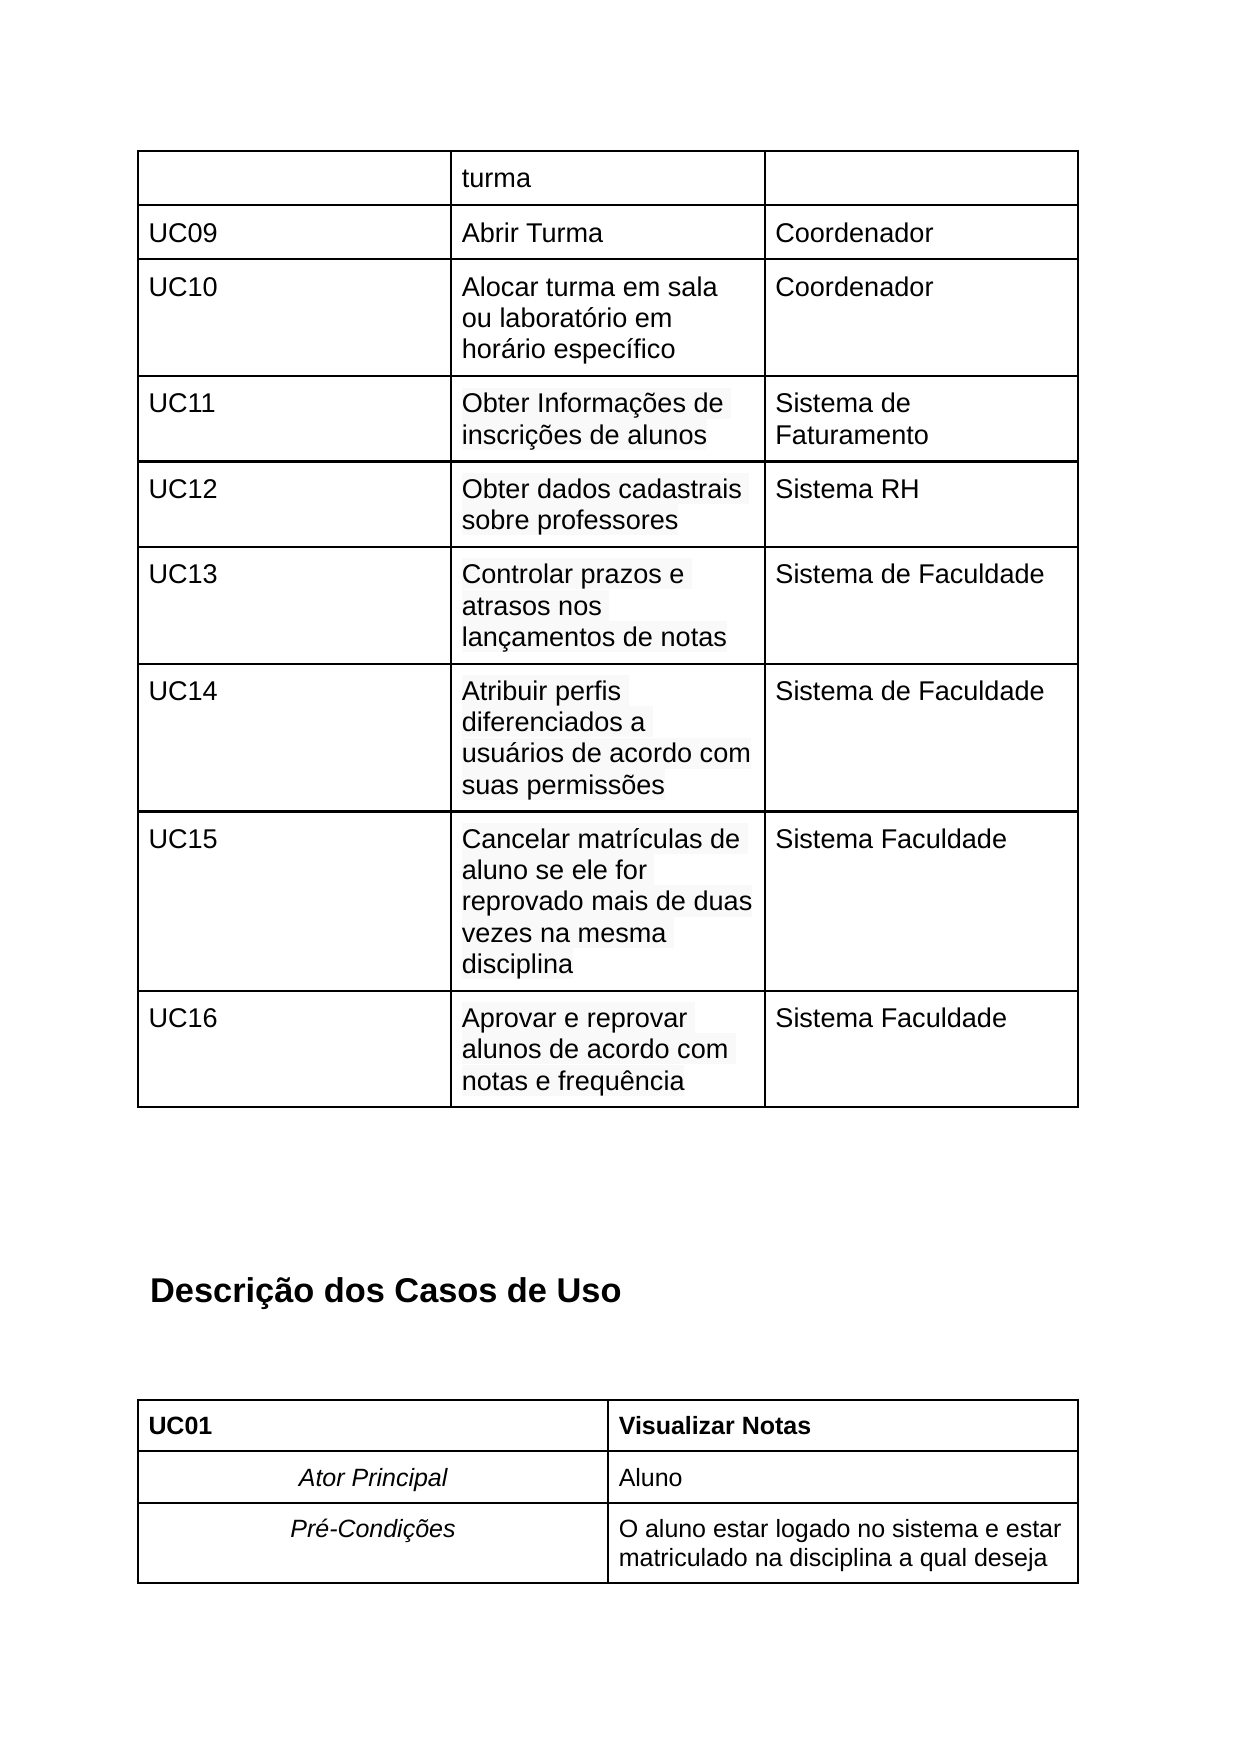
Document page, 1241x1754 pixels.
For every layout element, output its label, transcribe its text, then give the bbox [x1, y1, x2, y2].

table_cell Coordenador [766, 206, 1077, 258]
table_cell Aluno [609, 1452, 1077, 1502]
table_cell UC15 [139, 813, 450, 989]
table_header Visualizar Notas [609, 1401, 1077, 1450]
table_cell Sistema RH [766, 463, 1077, 546]
table_cell Sistema de Faturamento [766, 377, 1077, 460]
table_cell Obter dados cadastrais sobre professores [452, 463, 764, 546]
table_cell Controlar prazos e atrasos nos lançamentos de notas [452, 548, 764, 662]
table_cell Atribuir perfis diferenciados a usuários de acordo com suas permissões [452, 665, 764, 810]
table_cell UC16 [139, 992, 450, 1106]
table_cell Sistema de Faculdade [766, 665, 1077, 810]
table_cell Alocar turma em sala ou laboratório em horário específico [452, 260, 764, 375]
table_cell [139, 152, 450, 204]
table_cell UC11 [139, 377, 450, 460]
table_cell UC13 [139, 548, 450, 662]
table_cell [766, 152, 1077, 204]
table_cell UC09 [139, 206, 450, 258]
table_cell UC10 [139, 260, 450, 375]
table_header UC01 [139, 1401, 607, 1450]
table_cell Sistema Faculdade [766, 992, 1077, 1106]
table_cell UC12 [139, 463, 450, 546]
table_cell Ator Principal [139, 1452, 607, 1502]
table_cell Cancelar matrículas de aluno se ele for reprovado mais de duas vezes na mesma disciplina [452, 813, 764, 989]
table_cell Sistema Faculdade [766, 813, 1077, 989]
table_cell Abrir Turma [452, 206, 764, 258]
subtitle Descrição dos Casos de Uso [150, 1270, 1090, 1310]
table_cell Aprovar e reprovar alunos de acordo com notas e frequência [452, 992, 764, 1106]
table_cell Sistema de Faculdade [766, 548, 1077, 662]
table_cell Obter Informações de inscrições de alunos [452, 377, 764, 460]
table_cell O aluno estar logado no sistema e estar matriculado na disciplina a qual deseja [609, 1504, 1077, 1582]
table_cell UC14 [139, 665, 450, 810]
table_cell Coordenador [766, 260, 1077, 375]
table_cell Pré-Condições [139, 1504, 607, 1582]
table_cell turma [452, 152, 764, 204]
